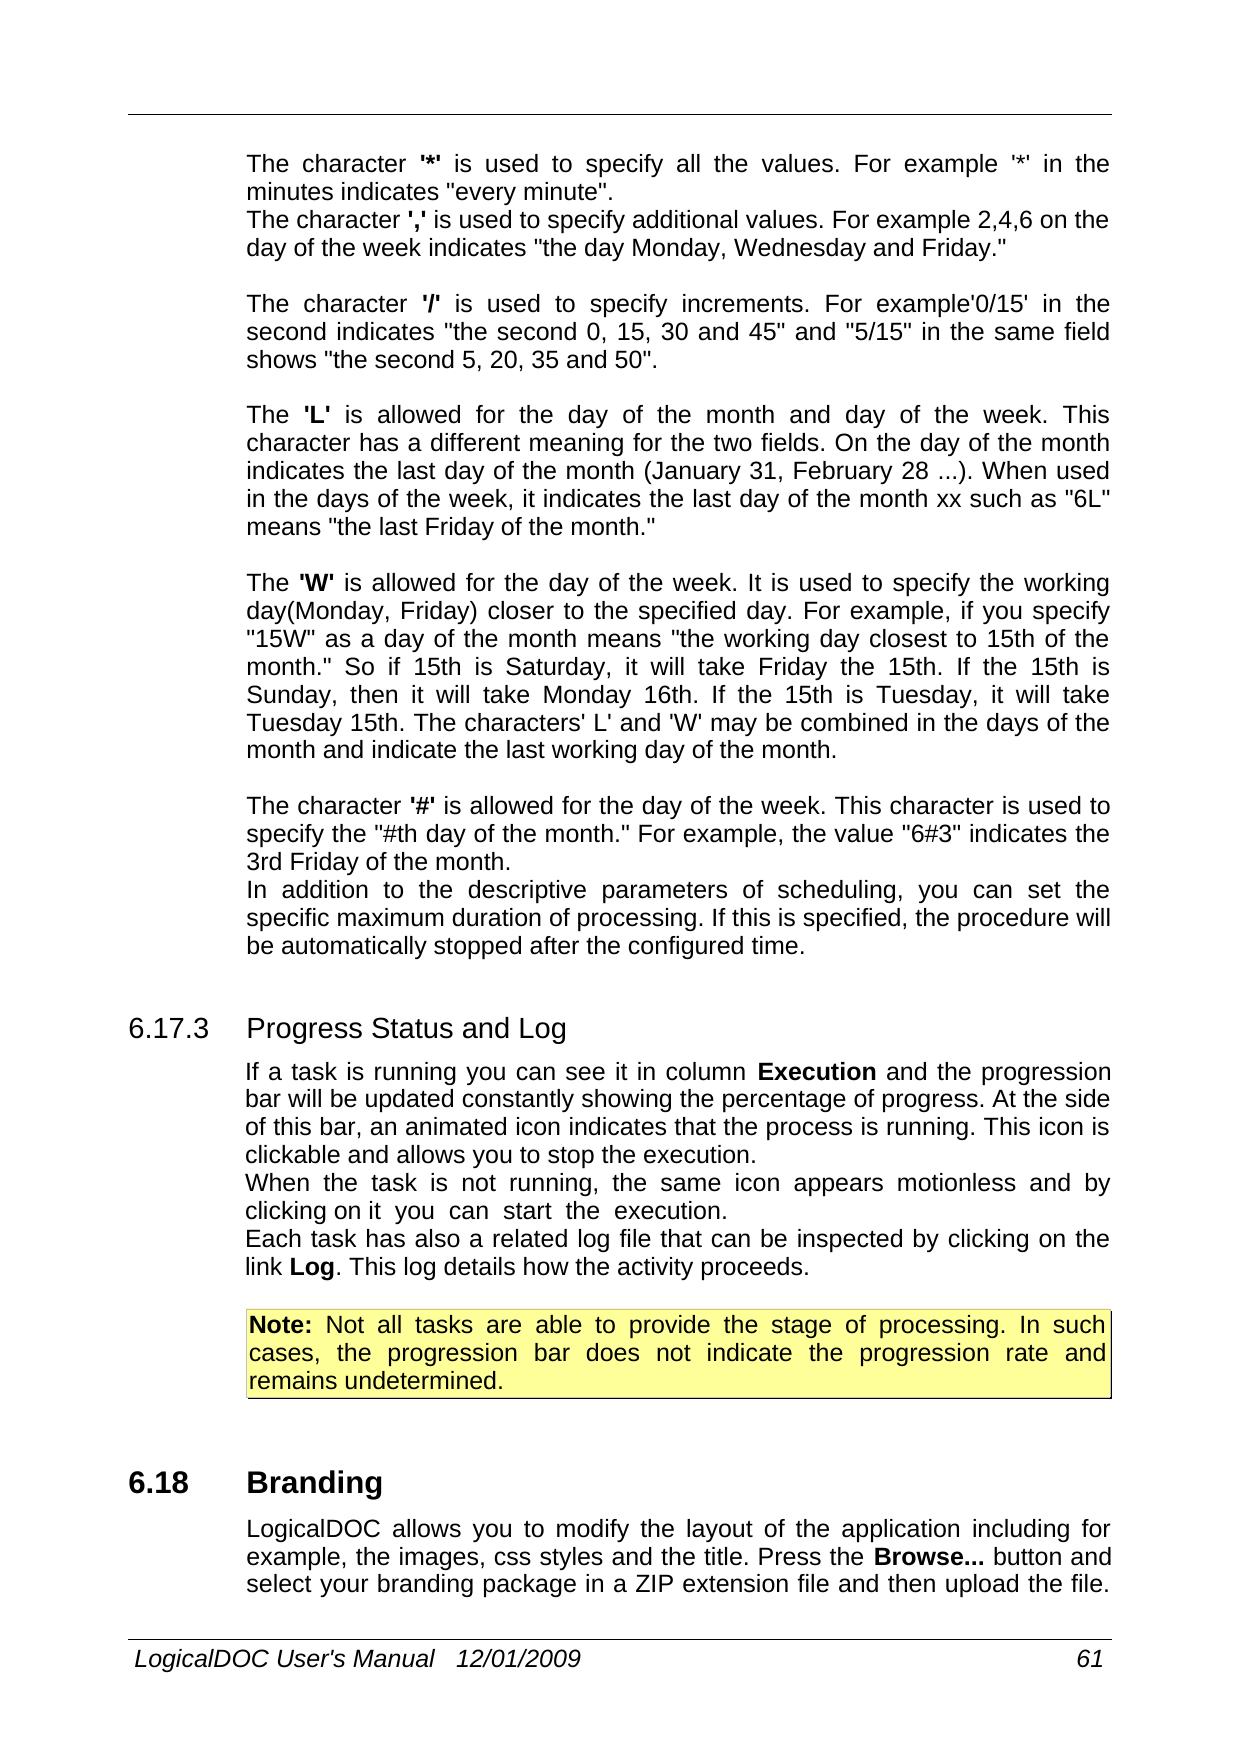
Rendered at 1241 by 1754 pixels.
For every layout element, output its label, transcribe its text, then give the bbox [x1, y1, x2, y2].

text The character '*' is used to specify all the values. For example '*' in the minutes indicates "every minute". [246, 150, 1112, 206]
text The 'W' is allowed for the day of the week. It is used to specify the working day(Monday, Friday) closer to the specified day. For example, if you specify "15W" as a day of the month means "the working day closest to 15th of the month." So if 15th is Saturday, it will take Friday the 15th. If the 15th is Sunday, then it will take Monday 16th. If the 15th is Tuesday, it will take Tuesday 15th. The characters' L' and 'W' may be combined in the days of the month and indicate the last working day of the month. [246, 569, 1112, 764]
text day of the week indicates "the day Monday, Wednesday and Friday." [246, 234, 1112, 262]
subtitle Progress Status and Log [128, 1012, 1112, 1045]
text be automatically stopped after the configured time. [246, 932, 1112, 959]
text In addition to the descriptive parameters of scheduling, you can set the specific maximum duration of processing. If this is specified, the procedure will [246, 876, 1112, 932]
subtitle Branding [128, 1465, 1112, 1499]
text The character '/' is used to specify increments. For example'0/15' in the second indicates "the second 0, 15, 30 and 45" and "5/15" in the same field shows "the second 5, 20, 35 and 50". [246, 289, 1112, 373]
text The character ',' is used to specify additional values. For example 2,4,6 on the [246, 206, 1112, 234]
text Each task has also a related log file that can be inspected by clicking on the link Log. This log details how the activity proceeds. [245, 1225, 1112, 1281]
text If a task is running you can see it in column Execution and the progression bar will be updated constantly showing the percentage of progress. At the side of this bar, an animated icon indicates that the process is running. This icon is clickable and allows you to stop the execution. [245, 1057, 1112, 1169]
text When the task is not running, the same icon appears motionless and by clicking on it you can start the execution. [245, 1169, 1112, 1225]
text Note: Not all tasks are able to provide the stage of processing. In such cases, the progression bar does not indicate the progression rate and remains undetermined. [247, 1310, 1110, 1397]
text The 'L' is allowed for the day of the month and day of the week. This character has a different meaning for the two fields. On the day of the month indicates the last day of the month (January 31, February 28 ...). When used in the days of the week, it indicates the last day of the month xx such as "6L" means "the last Friday of the month." [246, 401, 1112, 541]
text LogicalDOC allows you to modify the layout of the application including for example, the images, css styles and the title. Press the Browse... button and select your branding package in a ZIP extension file and then upload the file. [246, 1514, 1112, 1598]
text The character '#' is allowed for the day of the week. This character is used to specify the "#th day of the month." For example, the value "6#3" indicates the 3rd Friday of the month. [246, 792, 1112, 876]
